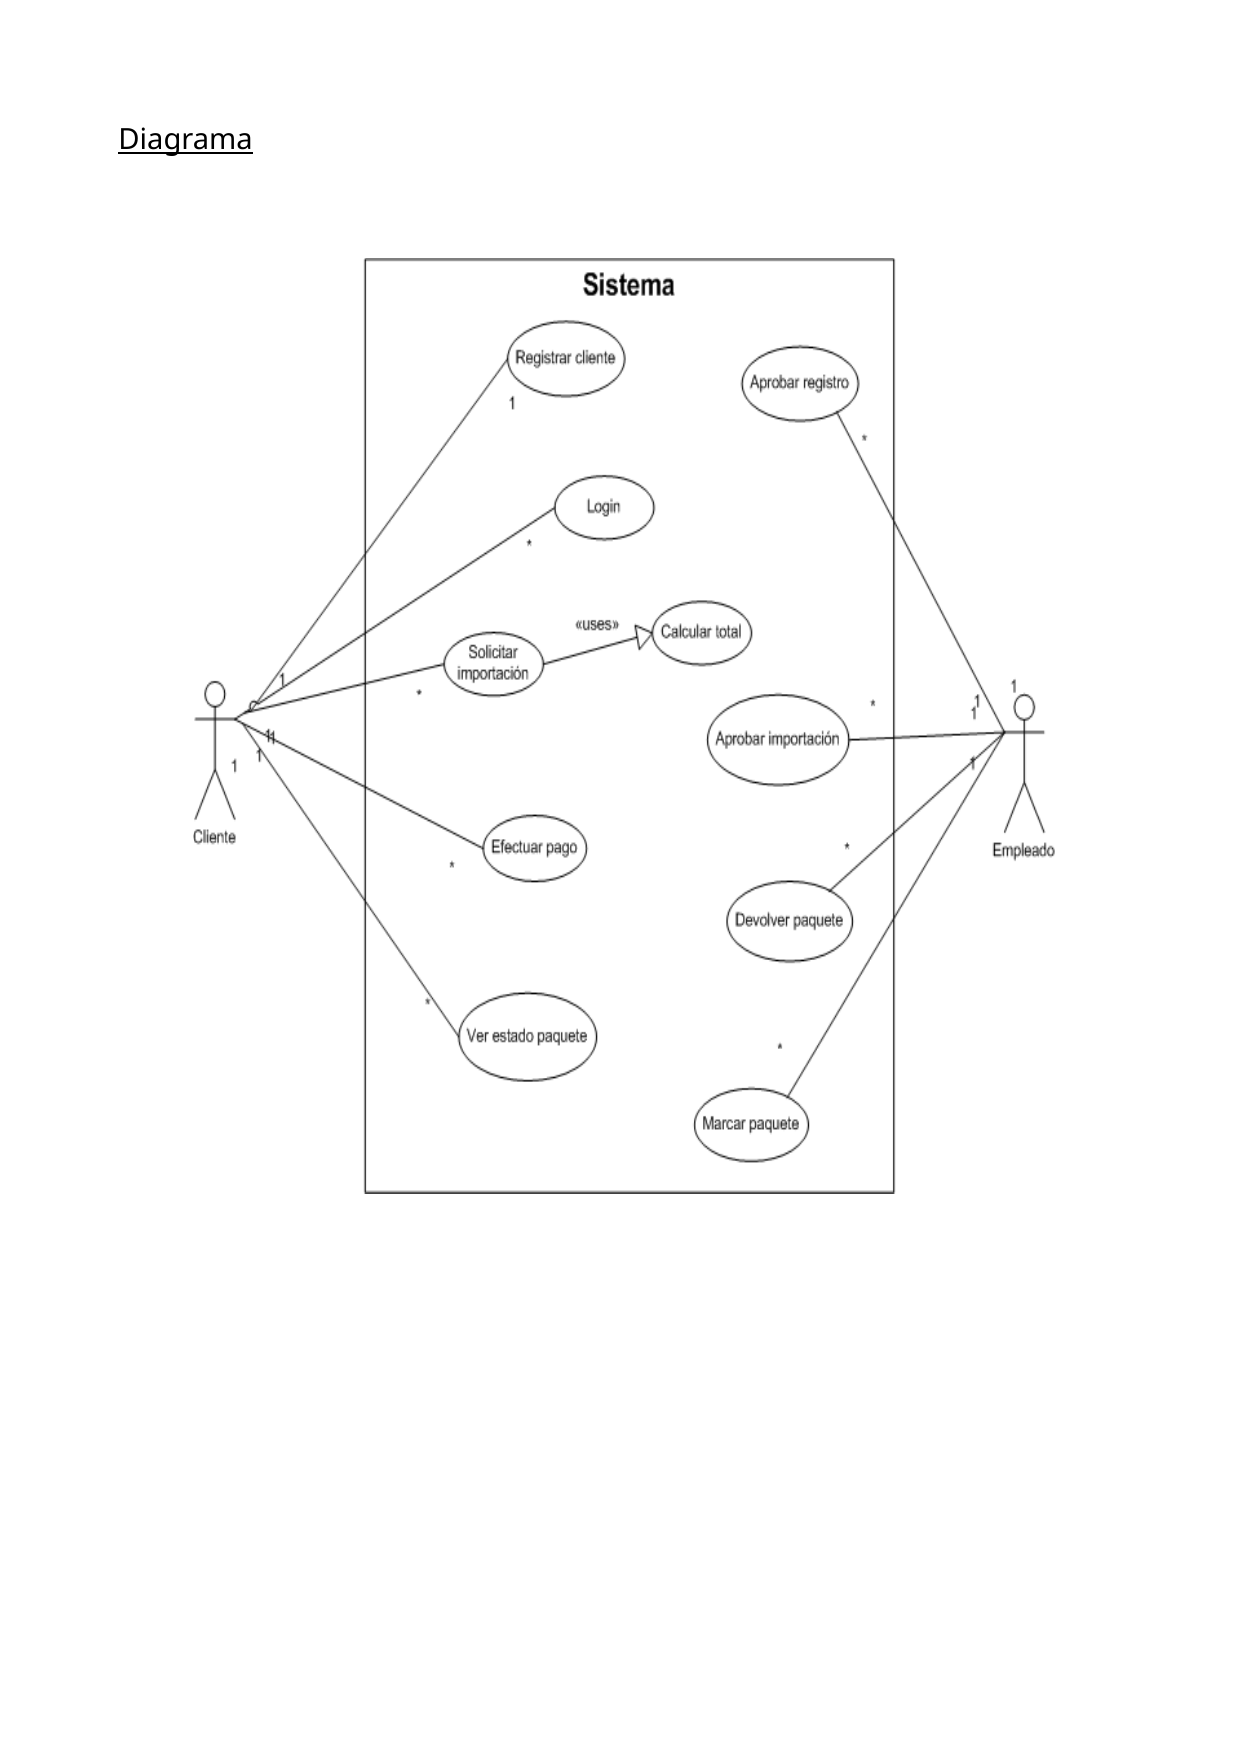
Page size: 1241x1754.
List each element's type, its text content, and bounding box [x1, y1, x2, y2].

subtitle Diagrama [118, 118, 1122, 158]
picture [193, 258, 1056, 1194]
